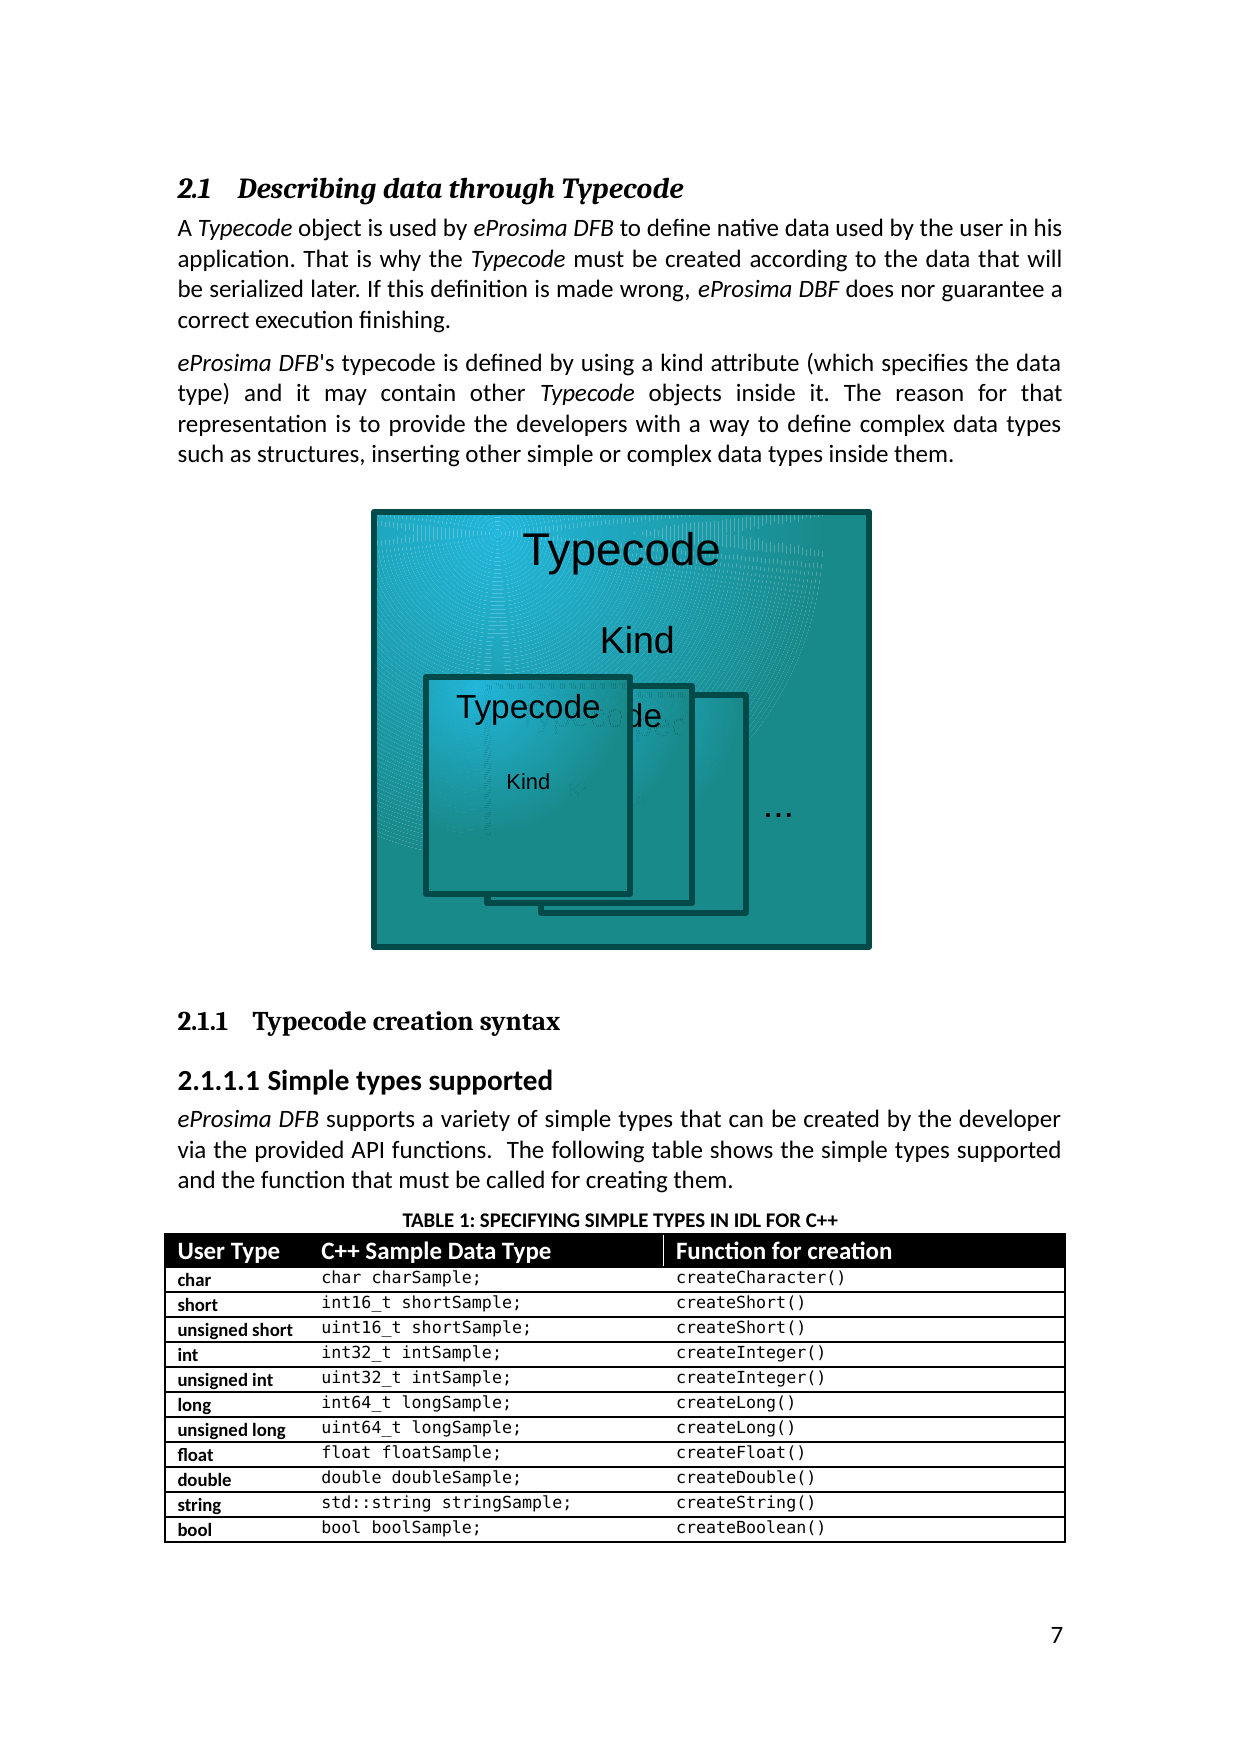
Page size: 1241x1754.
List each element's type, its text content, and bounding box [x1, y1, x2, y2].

table_cell short [166, 1293, 309, 1316]
table_cell createDouble() [664, 1468, 1064, 1491]
table_cell char charSample; [309, 1268, 663, 1291]
table_cell unsigned int [166, 1368, 309, 1391]
table_header Function for creation [664, 1235, 1064, 1266]
subtitle Typecode creation syntax [177, 1006, 1063, 1037]
table_header User Type [166, 1235, 309, 1266]
table_cell createFloat() [664, 1443, 1064, 1466]
table_cell createShort() [664, 1293, 1064, 1316]
table_cell unsigned long [166, 1418, 309, 1441]
table_cell int64_t longSample; [309, 1393, 663, 1416]
table_cell createBoolean() [664, 1518, 1064, 1541]
table_cell createShort() [664, 1318, 1064, 1341]
table_cell std::string stringSample; [309, 1493, 663, 1516]
table_cell double doubleSample; [309, 1468, 663, 1491]
table_cell createCharacter() [664, 1268, 1064, 1291]
table_cell int16_t shortSample; [309, 1293, 663, 1316]
table_cell uint16_t shortSample; [309, 1318, 663, 1341]
table_cell createString() [664, 1493, 1064, 1516]
text TablE 1: Specifying Simple Types in IDL for C++ [177, 1208, 1063, 1233]
text eProsima DFB supports a variety of simple types that can be created by the developer via the provided API functions. The following table shows the simple types supported and the function that must be called for creating them. [177, 1103, 1063, 1195]
table_cell float [166, 1443, 309, 1466]
table_cell long [166, 1393, 309, 1416]
table_cell uint64_t longSample; [309, 1418, 663, 1441]
subtitle Describing data through Typecode [177, 173, 1063, 206]
table_header C++ Sample Data Type [309, 1235, 663, 1266]
table_cell createInteger() [664, 1343, 1064, 1366]
table_cell int [166, 1343, 309, 1366]
subtitle Simple types supported [177, 1062, 1063, 1097]
text eProsima DFB's typecode is defined by using a kind attribute (which specifies the data type) and it may contain other Typecode objects inside it. The reason for that representation is to provide the developers with a way to define complex data types such as structures, inserting other simple or complex data types inside them. [177, 347, 1063, 469]
table_cell createInteger() [664, 1368, 1064, 1391]
table_cell int32_t intSample; [309, 1343, 663, 1366]
table_cell float floatSample; [309, 1443, 663, 1466]
table_cell bool boolSample; [309, 1518, 663, 1541]
text A Typecode object is used by eProsima DFB to define native data used by the user in his application. That is why the Typecode must be created according to the data that will be serialized later. If this definition is made wrong, eProsima DBF does nor guarantee a correct execution finishing. [177, 212, 1063, 334]
table_cell uint32_t intSample; [309, 1368, 663, 1391]
table_cell createLong() [664, 1418, 1064, 1441]
table_cell createLong() [664, 1393, 1064, 1416]
table_cell unsigned short [166, 1318, 309, 1341]
table_cell char [166, 1268, 309, 1291]
table_cell bool [166, 1518, 309, 1541]
table_cell string [166, 1493, 309, 1516]
table_cell double [166, 1468, 309, 1491]
